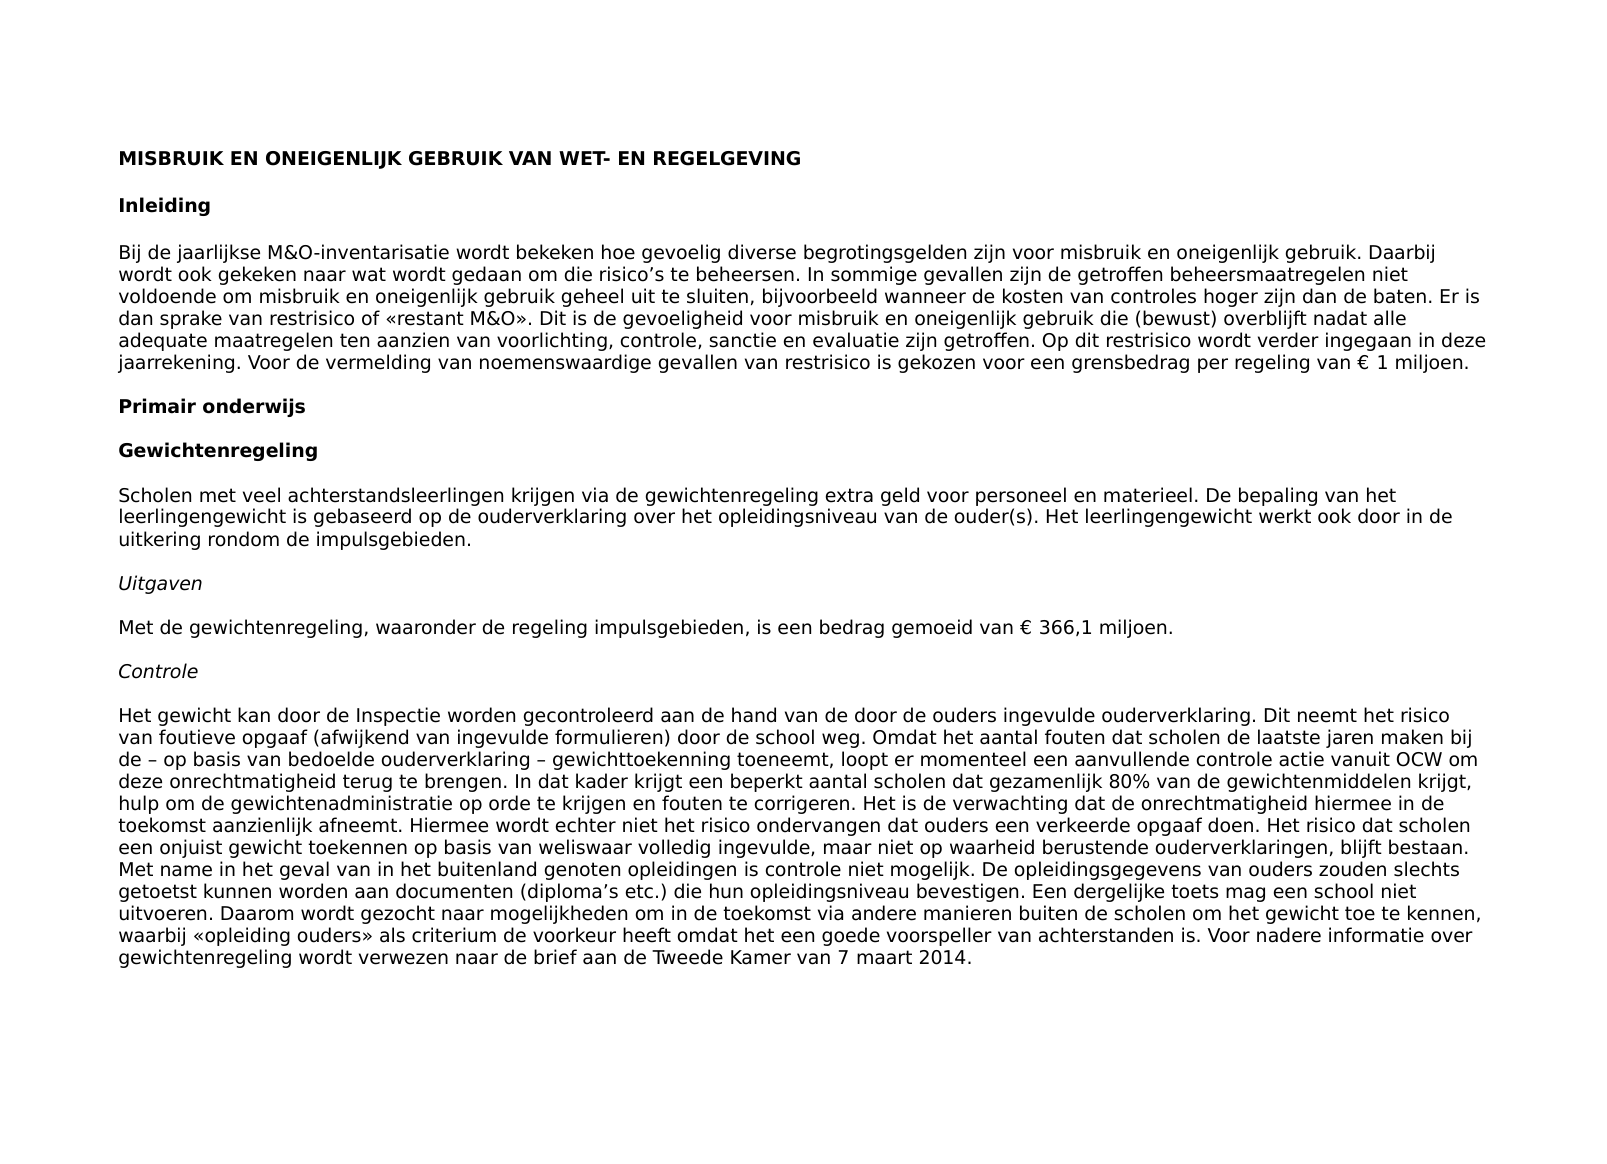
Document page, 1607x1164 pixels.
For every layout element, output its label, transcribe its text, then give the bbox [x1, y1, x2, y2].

subtitle MISBRUIK EN ONEIGENLIJK GEBRUIK VAN WET- EN REGELGEVING [118, 148, 1488, 170]
text Het gewicht kan door de Inspectie worden gecontroleerd aan de hand van de door de ouders ingevulde ouderverklaring. Dit neemt het risico van foutieve opgaaf (afwijkend van ingevulde formulieren) door de school weg. Omdat het aantal fouten dat scholen de laatste jaren maken bij de – op basis van bedoelde ouderverklaring – gewichttoekenning toeneemt, loopt er momenteel een aanvullende controle actie vanuit OCW om deze onrechtmatigheid terug te brengen. In dat kader krijgt een beperkt aantal scholen dat gezamenlijk 80% van de gewichtenmiddelen krijgt, hulp om de gewichtenadministratie op orde te krijgen en fouten te corrigeren. Het is de verwachting dat de onrechtmatigheid hiermee in de toekomst aanzienlijk afneemt. Hiermee wordt echter niet het risico ondervangen dat ouders een verkeerde opgaaf doen. Het risico dat scholen een onjuist gewicht toekennen op basis van weliswaar volledig ingevulde, maar niet op waarheid berustende ouderverklaringen, blijft bestaan. Met name in het geval van in het buitenland genoten opleidingen is controle niet mogelijk. De opleidingsgegevens van ouders zouden slechts getoetst kunnen worden aan documenten (diploma’s etc.) die hun opleidingsniveau bevestigen. Een dergelijke toets mag een school niet uitvoeren. Daarom wordt gezocht naar mogelijkheden om in de toekomst via andere manieren buiten de scholen om het gewicht toe te kennen, waarbij «opleiding ouders» als criterium de voorkeur heeft omdat het een goede voorspeller van achterstanden is. Voor nadere informatie over gewichtenregeling wordt verwezen naar de brief aan de Tweede Kamer van 7 maart 2014. [118, 705, 1488, 969]
text Met de gewichtenregeling, waaronder de regeling impulsgebieden, is een bedrag gemoeid van € 366,1 miljoen. [118, 617, 1488, 639]
text Scholen met veel achterstandsleerlingen krijgen via de gewichtenregeling extra geld voor personeel en materieel. De bepaling van het leerlingengewicht is gebaseerd op de ouderverklaring over het opleidingsniveau van de ouder(s). Het leerlingengewicht werkt ook door in de uitkering rondom de impulsgebieden. [118, 484, 1488, 550]
subtitle Primair onderwijs [118, 396, 1488, 418]
subtitle Inleiding [118, 195, 1488, 217]
subtitle Controle [118, 661, 1488, 683]
text Bij de jaarlijkse M&O-inventarisatie wordt bekeken hoe gevoelig diverse begrotingsgelden zijn voor misbruik en oneigenlijk gebruik. Daarbij wordt ook gekeken naar wat wordt gedaan om die risico’s te beheersen. In sommige gevallen zijn de getroffen beheersmaatregelen niet voldoende om misbruik en oneigenlijk gebruik geheel uit te sluiten, bijvoorbeeld wanneer de kosten van controles hoger zijn dan de baten. Er is dan sprake van restrisico of «restant M&O». Dit is de gevoeligheid voor misbruik en oneigenlijk gebruik die (bewust) overblijft nadat alle adequate maatregelen ten aanzien van voorlichting, controle, sanctie en evaluatie zijn getroffen. Op dit restrisico wordt verder ingegaan in deze jaarrekening. Voor de vermelding van noemenswaardige gevallen van restrisico is gekozen voor een grensbedrag per regeling van € 1 miljoen. [118, 242, 1488, 374]
subtitle Gewichtenregeling [118, 440, 1488, 462]
subtitle Uitgaven [118, 573, 1488, 594]
